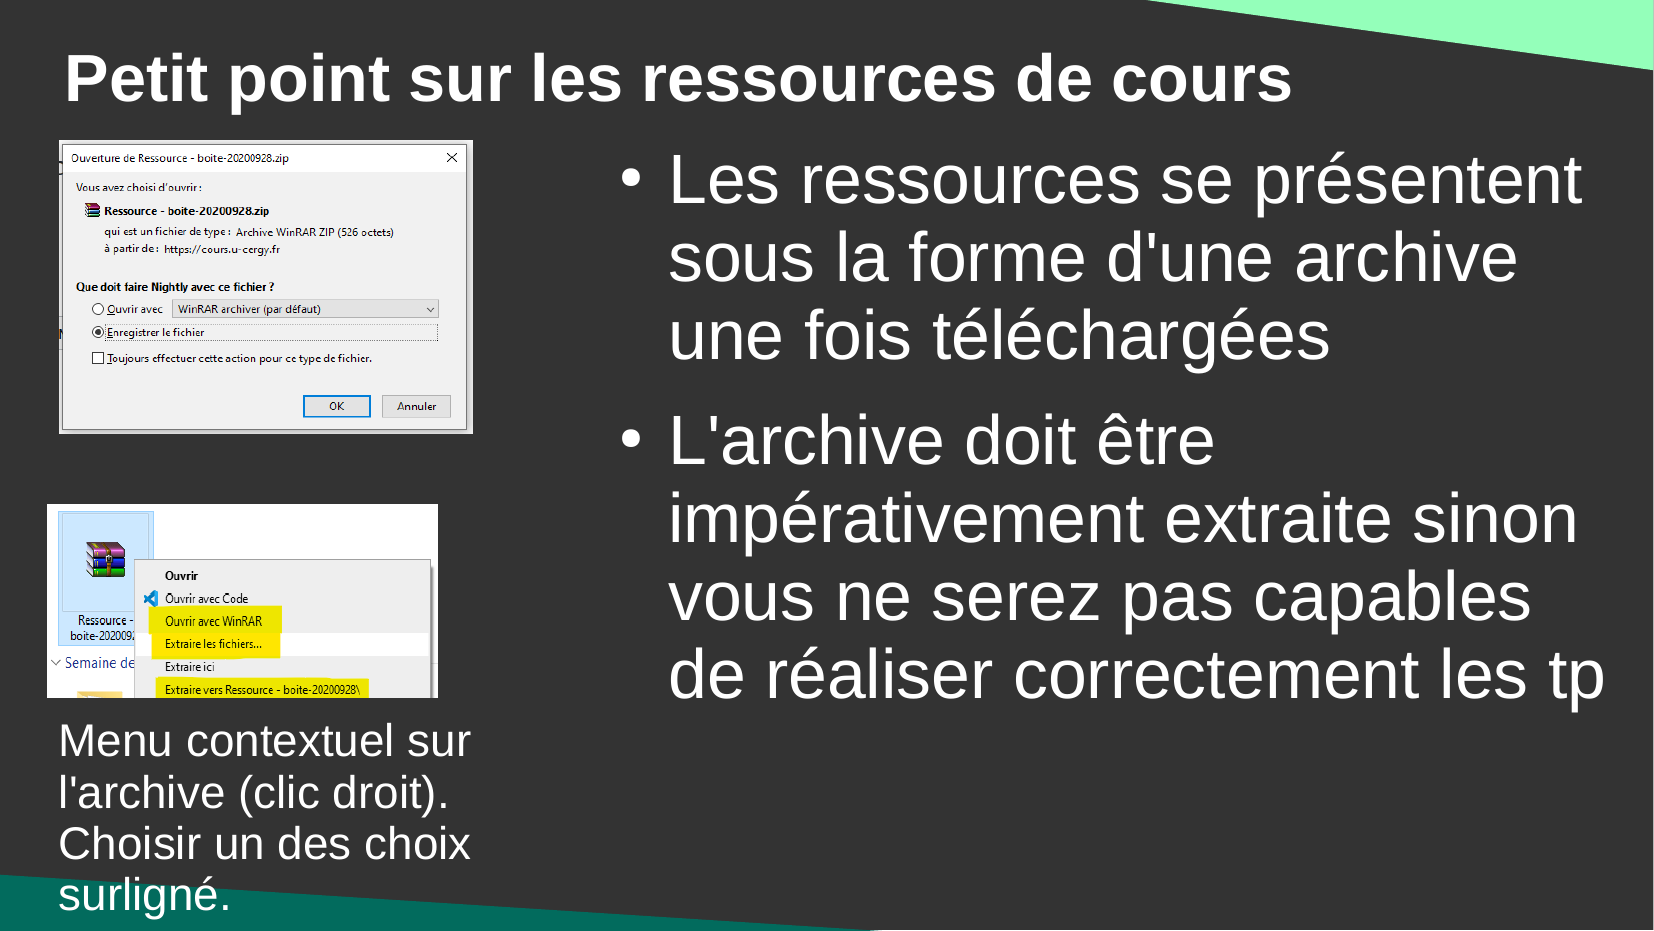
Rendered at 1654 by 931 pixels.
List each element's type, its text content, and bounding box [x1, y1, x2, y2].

title Petit point sur les ressources de cours [64, 40, 1553, 118]
picture [47, 504, 438, 715]
list Les ressources se présentent sous la forme d'une archive une fois téléchargées L'archive doit être impérativement extraite sinon vous ne serez pas capables de réaliser correctement les tp [602, 140, 1620, 824]
picture [59, 140, 473, 434]
title Menu contextuel sur l'archive (clic droit). Choisir un des choix surligné. [59, 715, 630, 921]
text_box [1146, 0, 1654, 71]
